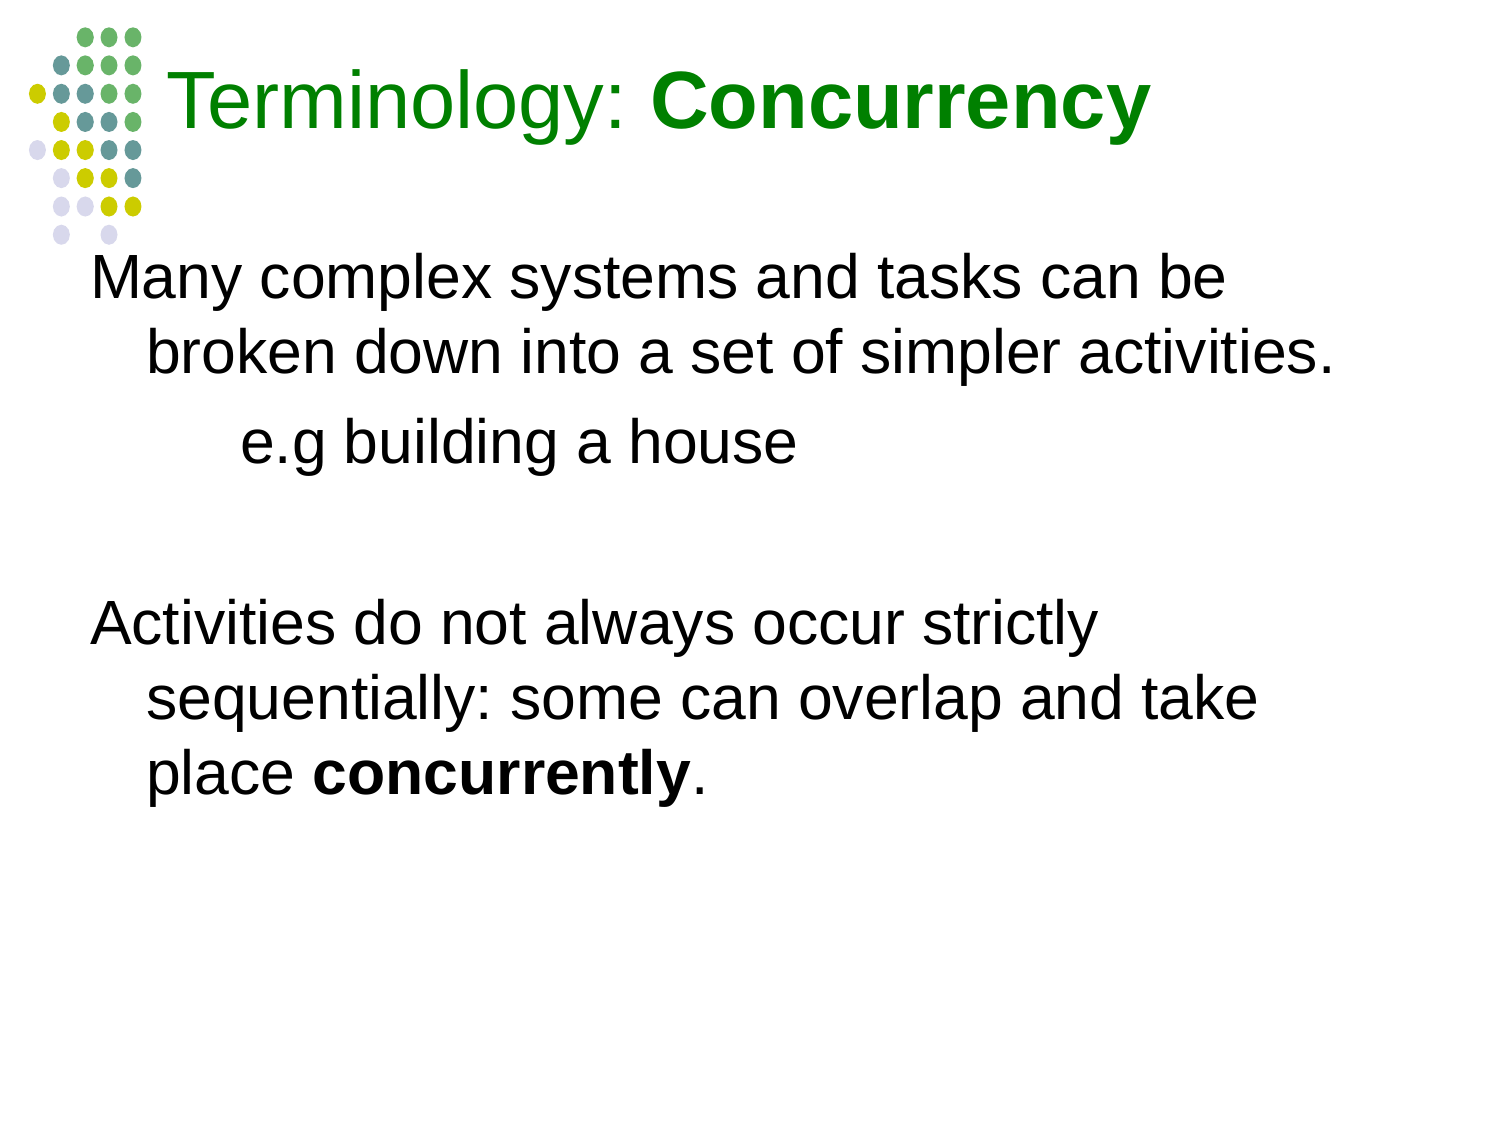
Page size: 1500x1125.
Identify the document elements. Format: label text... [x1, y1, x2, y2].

title Terminology: Concurrency [151, 40, 1390, 176]
list Many complex systems and tasks can be broken down into a set of simpler activities. e.g building a house Activities do not always occur strictly sequentially: some can overlap and take place concurrently. [75, 228, 1426, 1006]
